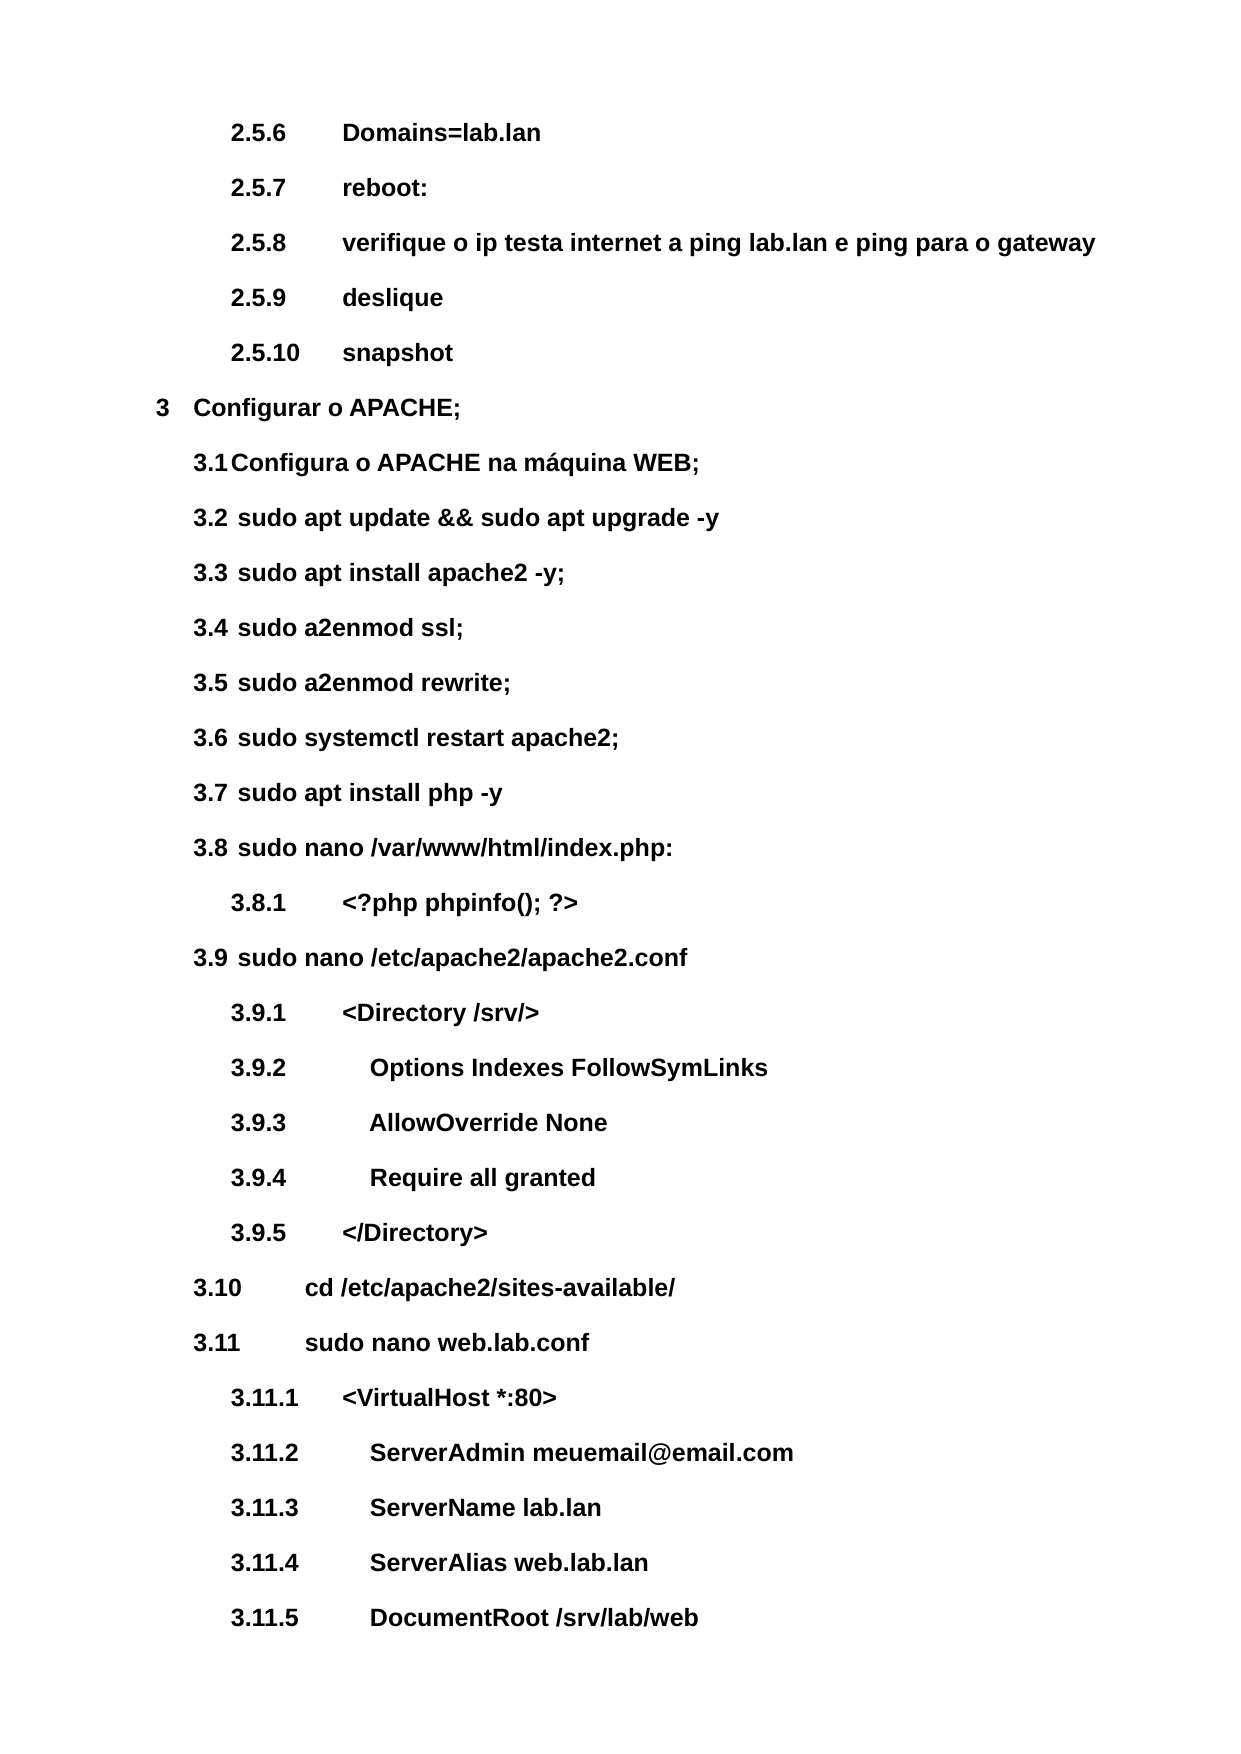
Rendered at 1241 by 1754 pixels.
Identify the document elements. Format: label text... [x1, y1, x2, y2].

list deslique [231, 283, 1122, 312]
list ServerName lab.lan [231, 1493, 1122, 1522]
list reboot: [231, 173, 1122, 202]
list ServerAlias web.lab.lan [231, 1548, 1122, 1577]
list sudo apt install php -y [193, 778, 1122, 807]
list verifique o ip testa internet a ping lab.lan e ping para o gateway [231, 228, 1122, 257]
list sudo nano /etc/apache2/apache2.conf [193, 943, 1122, 972]
list <Directory /srv/> [231, 998, 1122, 1027]
list Configura o APACHE na máquina WEB; [193, 448, 1122, 477]
list sudo a2enmod ssl; [193, 613, 1122, 642]
list Require all granted [231, 1163, 1122, 1192]
list Domains=lab.lan [231, 118, 1122, 147]
list </Directory> [231, 1218, 1122, 1247]
list ServerAdmin meuemail@email.com [231, 1438, 1122, 1467]
list sudo systemctl restart apache2; [193, 723, 1122, 752]
list sudo a2enmod rewrite; [193, 668, 1122, 697]
list DocumentRoot /srv/lab/web [231, 1603, 1122, 1632]
list cd /etc/apache2/sites-available/ [193, 1273, 1122, 1302]
list sudo apt update && sudo apt upgrade -y [193, 503, 1122, 532]
list Options Indexes FollowSymLinks [231, 1053, 1122, 1082]
list sudo nano /var/www/html/index.php: [193, 833, 1122, 862]
list <VirtualHost *:80> [231, 1383, 1122, 1412]
list <?php phpinfo(); ?> [231, 888, 1122, 917]
list sudo nano web.lab.conf [193, 1328, 1122, 1357]
list AllowOverride None [231, 1108, 1122, 1137]
list sudo apt install apache2 -y; [193, 558, 1122, 587]
list snapshot [231, 338, 1122, 367]
list Configurar o APACHE; [156, 393, 1122, 422]
